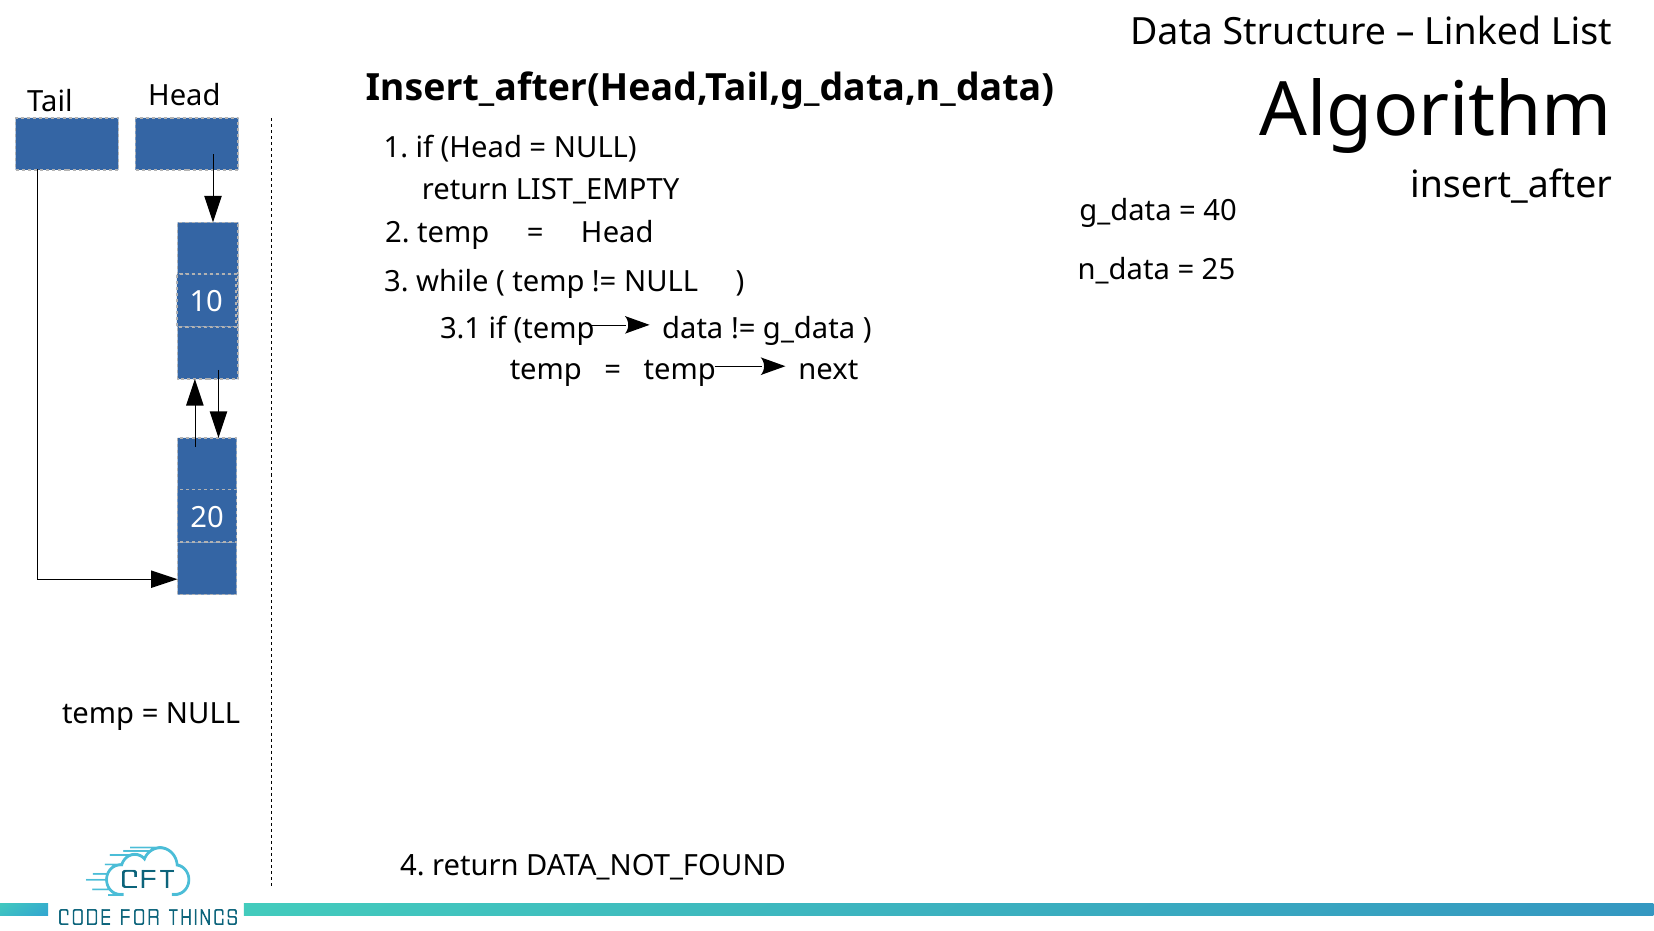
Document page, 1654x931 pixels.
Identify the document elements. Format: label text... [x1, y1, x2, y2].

text_box Head [133, 67, 245, 122]
text_box [15, 128, 119, 170]
text_box [177, 222, 239, 380]
text_box 3.1 if (temp data != g_data ) [425, 299, 1028, 355]
text_box temp = temp next [472, 355, 1004, 396]
text_box 10 [176, 274, 236, 327]
text_box 4. return DATA_NOT_FOUND [377, 837, 922, 892]
text_box temp = NULL [47, 685, 319, 740]
text_box 20 [177, 489, 237, 542]
text_box return LIST_EMPTY [407, 171, 782, 216]
text_box [135, 122, 239, 170]
title Data Structure – Linked List Algorithm insert_after [1093, 0, 1613, 216]
text_box Insert_after(Head,Tail,g_data,n_data) [350, 53, 1170, 171]
text_box 2. temp = Head [370, 203, 749, 259]
text_box g_data = 40 [1064, 182, 1323, 241]
text_box [177, 437, 237, 489]
text_box n_data = 25 [1062, 241, 1335, 296]
text_box Tail [12, 72, 123, 128]
picture [59, 846, 237, 925]
text_box 3. while ( temp != NULL ) [354, 252, 886, 308]
text_box [177, 542, 237, 595]
